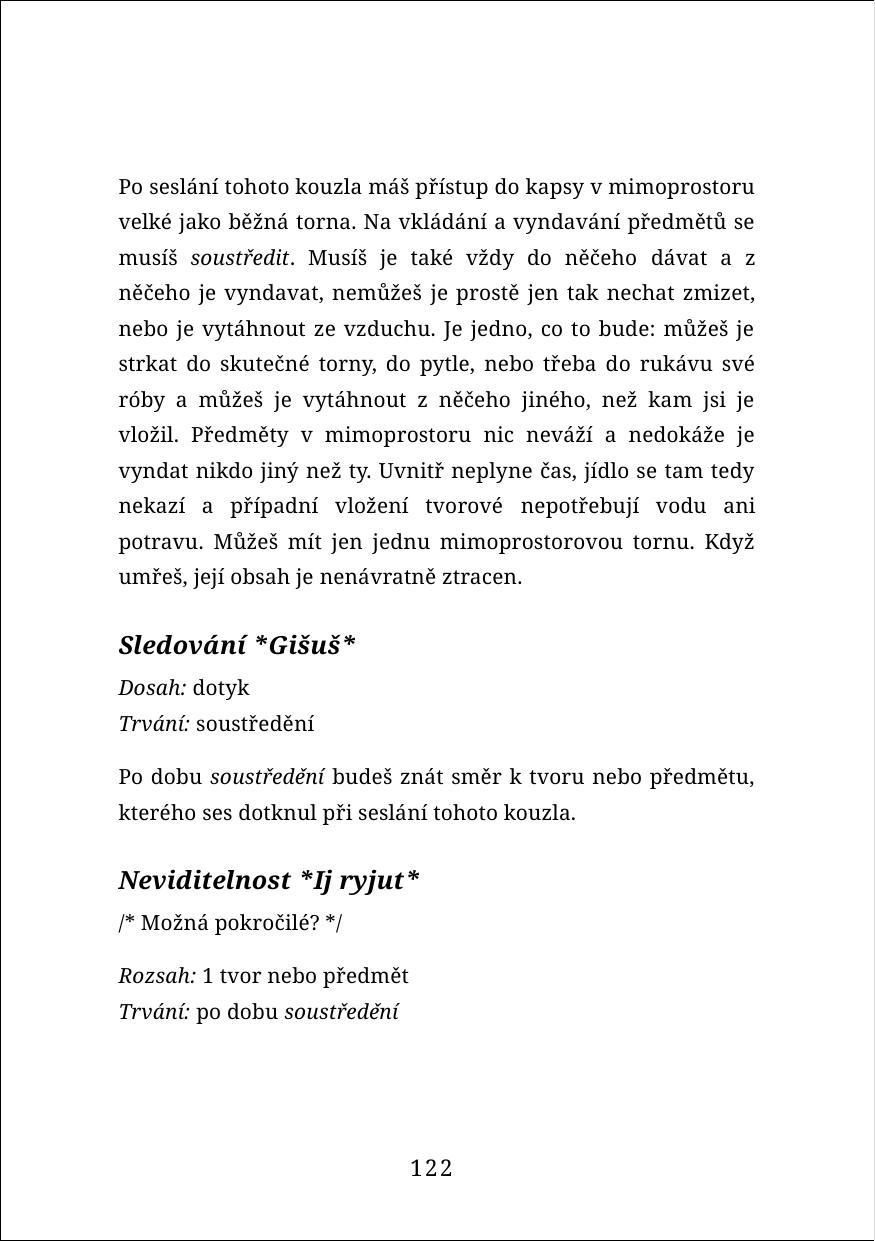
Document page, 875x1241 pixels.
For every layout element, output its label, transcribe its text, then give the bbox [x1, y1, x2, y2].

text Po dobu soustředění budeš znát směr k tvoru nebo předmětu, kterého ses dotknul při seslání tohoto kouzla. [118, 762, 756, 826]
text Po seslání tohoto kouzla máš přístup do kapsy v mimoprostoru velké jako běžná torna. Na vkládání a vyndavání předmětů se musíš soustředit. Musíš je také vždy do něčeho dávat a z něčeho je vyndavat, nemůžeš je prostě jen tak nechat zmizet, nebo je vytáhnout ze vzduchu. Je jedno, co to bude: můžeš je strkat do skutečné torny, do pytle, nebo třeba do rukávu své róby a můžeš je vytáhnout z něčeho jiného, než kam jsi je vložil. Předměty v mimoprostoru nic neváží a nedokáže je vyndat nikdo jiný než ty. Uvnitř neplyne čas, jídlo se tam tedy nekazí a případní vložení tvorové nepotřebují vodu ani potravu. Můžeš mít jen jednu mimoprostorovou tornu. Když umřeš, její obsah je nenávratně ztracen. [118, 172, 756, 591]
subtitle Neviditelnost *Ij ryjut* [118, 863, 756, 897]
text Dosah: dotyk Trvání: soustředění [118, 673, 756, 737]
text Rozsah: 1 tvor nebo předmět Trvání: po dobu soustředění [118, 962, 756, 1026]
subtitle Sledování *Gišuš* [118, 627, 756, 662]
text /* Možná pokročilé? */ [118, 908, 756, 937]
